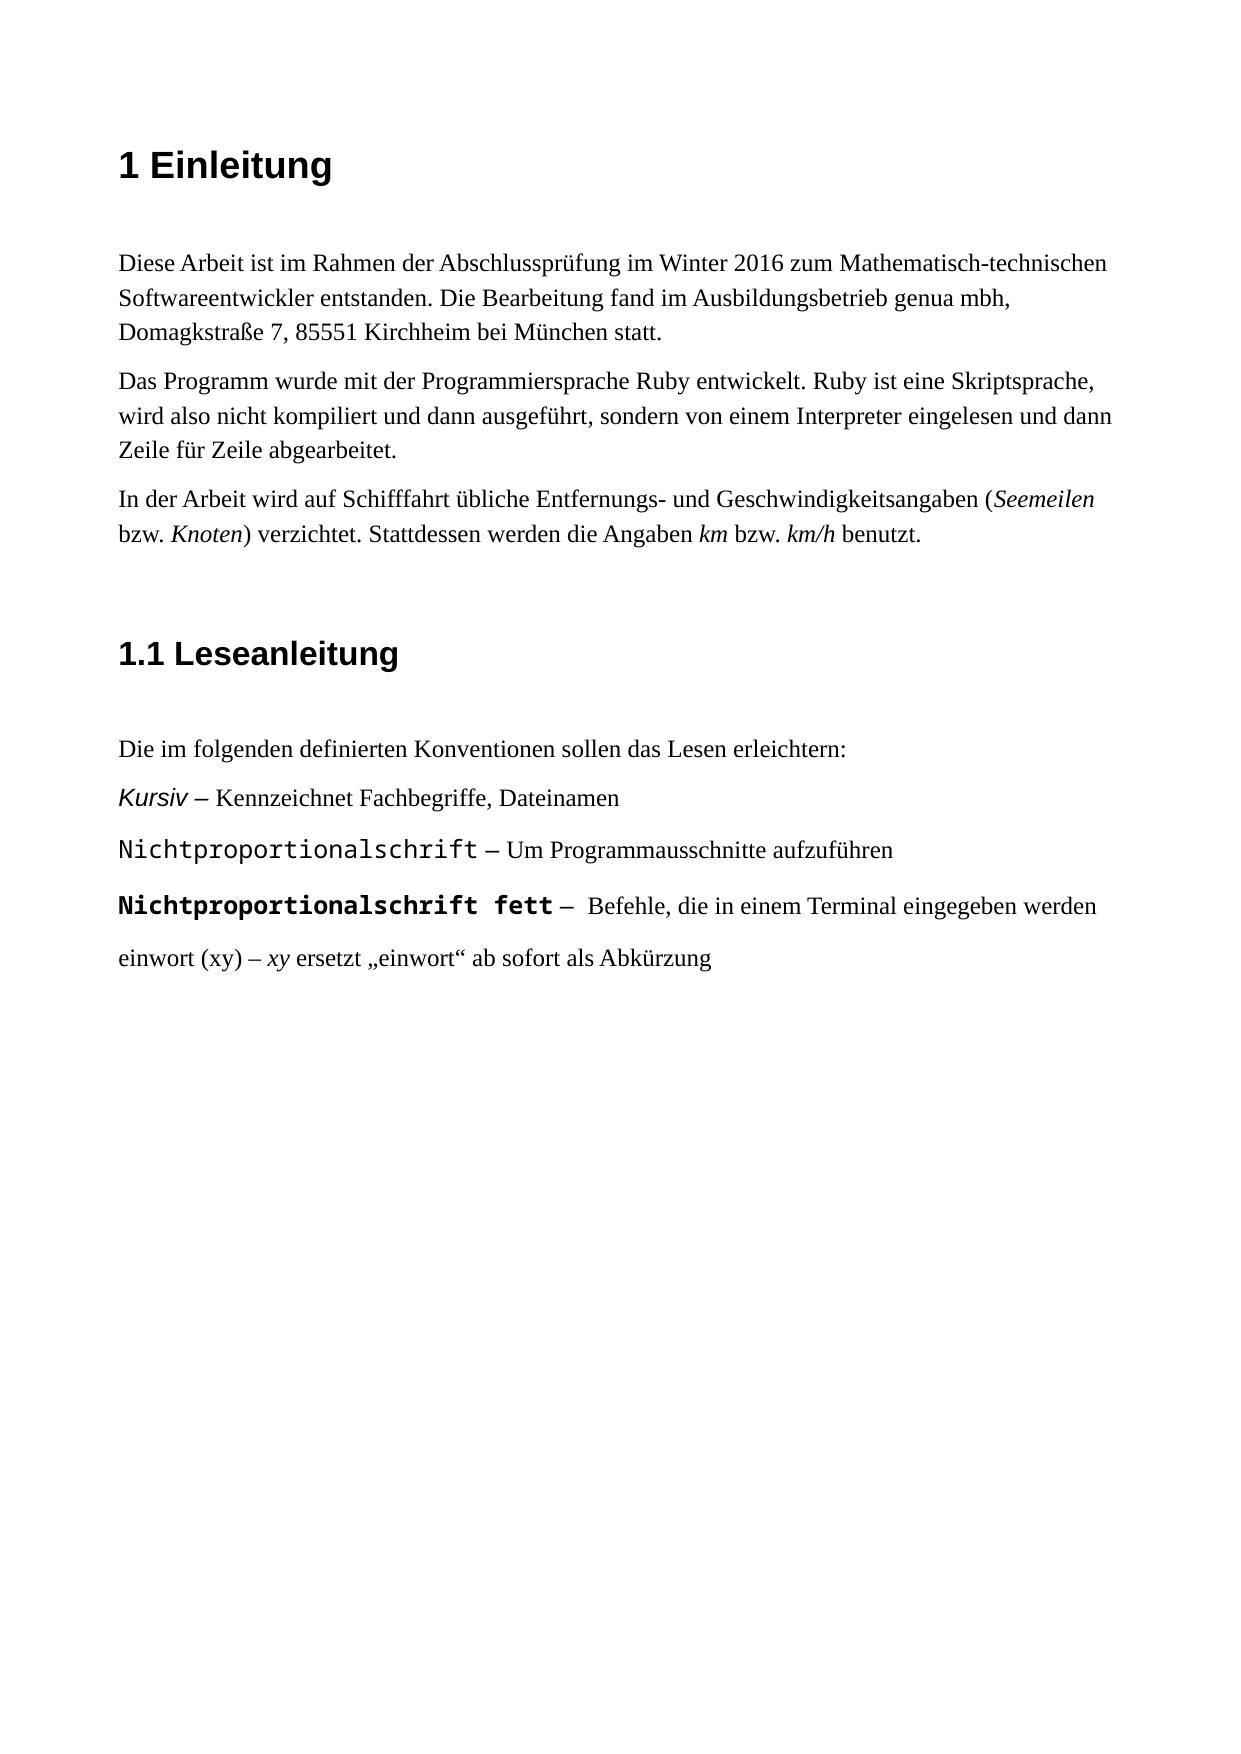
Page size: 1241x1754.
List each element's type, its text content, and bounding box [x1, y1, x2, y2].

text Das Programm wurde mit der Programmiersprache Ruby entwickelt. Ruby ist eine Skriptsprache, wird also nicht kompiliert und dann ausgeführt, sondern von einem Interpreter eingelesen und dann Zeile für Zeile abgearbeitet. [118, 366, 1122, 464]
text einwort (xy) – xy ersetzt „einwort“ ab sofort als Abkürzung [118, 943, 1122, 972]
subtitle 1.1 Leseanleitung [118, 634, 1122, 672]
text Diese Arbeit ist im Rahmen der Abschlussprüfung im Winter 2016 zum Mathematisch-technischen Softwareentwickler entstanden. Die Bearbeitung fand im Ausbildungsbetrieb genua mbh, Domagkstraße 7, 85551 Kirchheim bei München statt. [118, 248, 1122, 346]
text Die im folgenden definierten Konventionen sollen das Lesen erleichtern: [118, 734, 1122, 763]
text In der Arbeit wird auf Schifffahrt übliche Entfernungs- und Geschwindigkeitsangaben (Seemeilen bzw. Knoten) verzichtet. Stattdessen werden die Angaben km bzw. km/h benutzt. [118, 484, 1122, 548]
text Kursiv – Kennzeichnet Fachbegriffe, Dateinamen [118, 783, 1122, 812]
text Nichtproportionalschrift – Um Programmausschnitte aufzuführen [118, 832, 1122, 866]
text Nichtproportionalschrift fett – Befehle, die in einem Terminal eingegeben werden [118, 887, 1122, 922]
subtitle 1 Einleitung [118, 143, 1122, 187]
